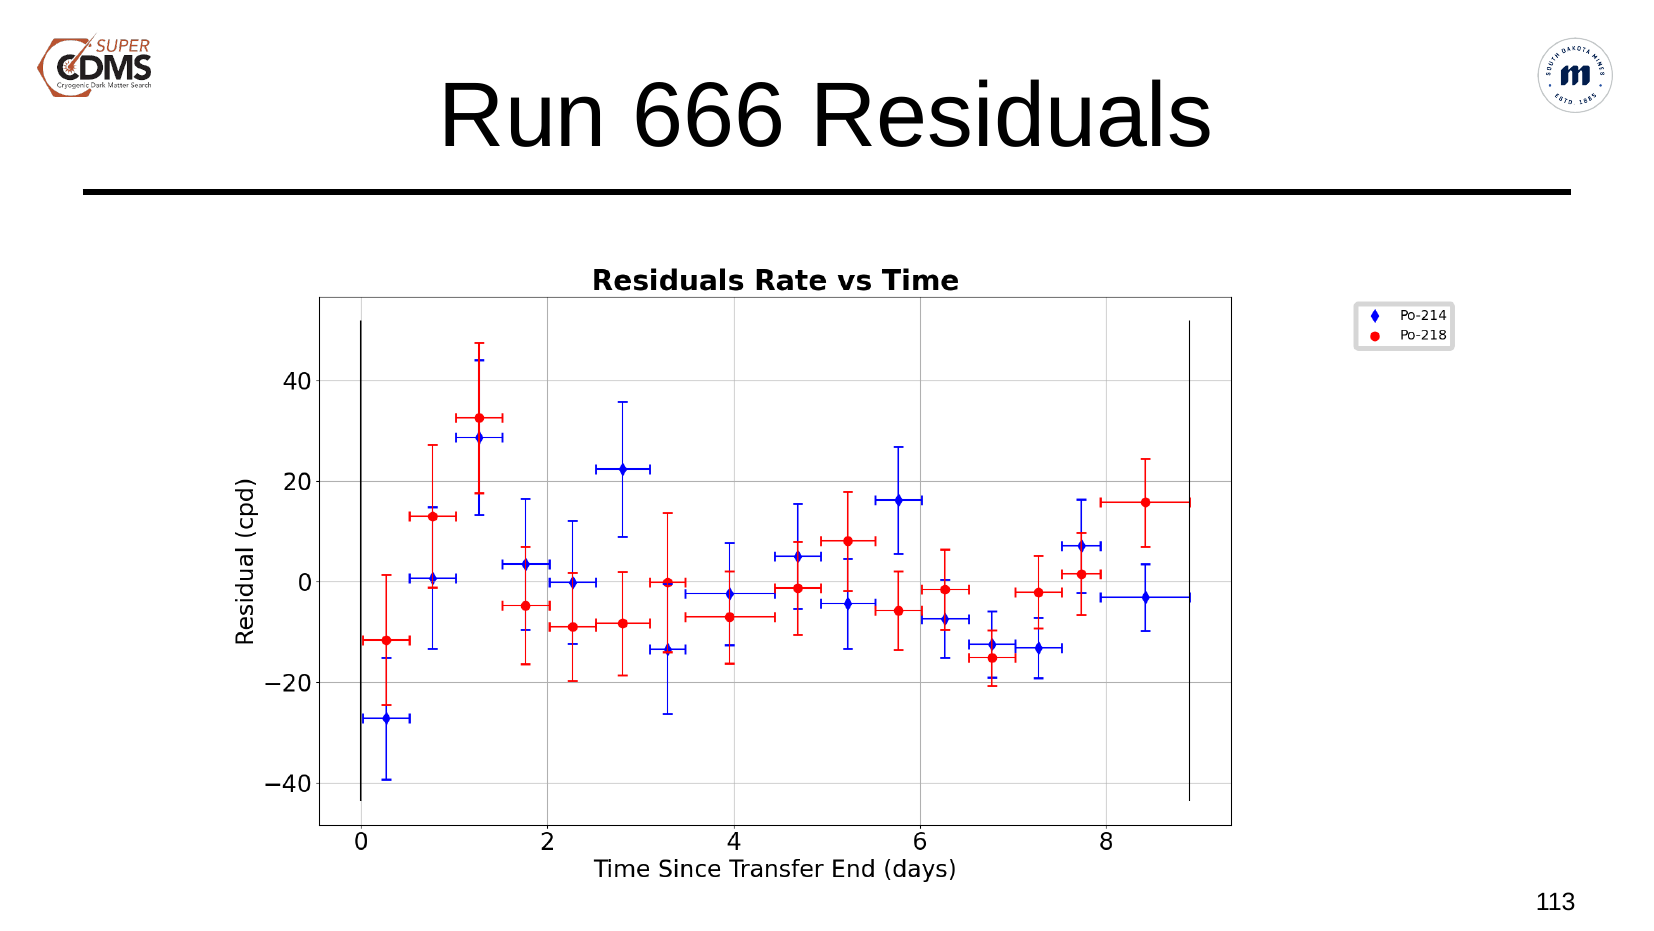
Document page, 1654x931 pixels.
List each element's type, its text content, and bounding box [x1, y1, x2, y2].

picture [37, 32, 151, 97]
title Run 666 Residuals [82, 37, 1571, 193]
picture [150, 214, 1501, 901]
picture [1571, 37, 1613, 113]
